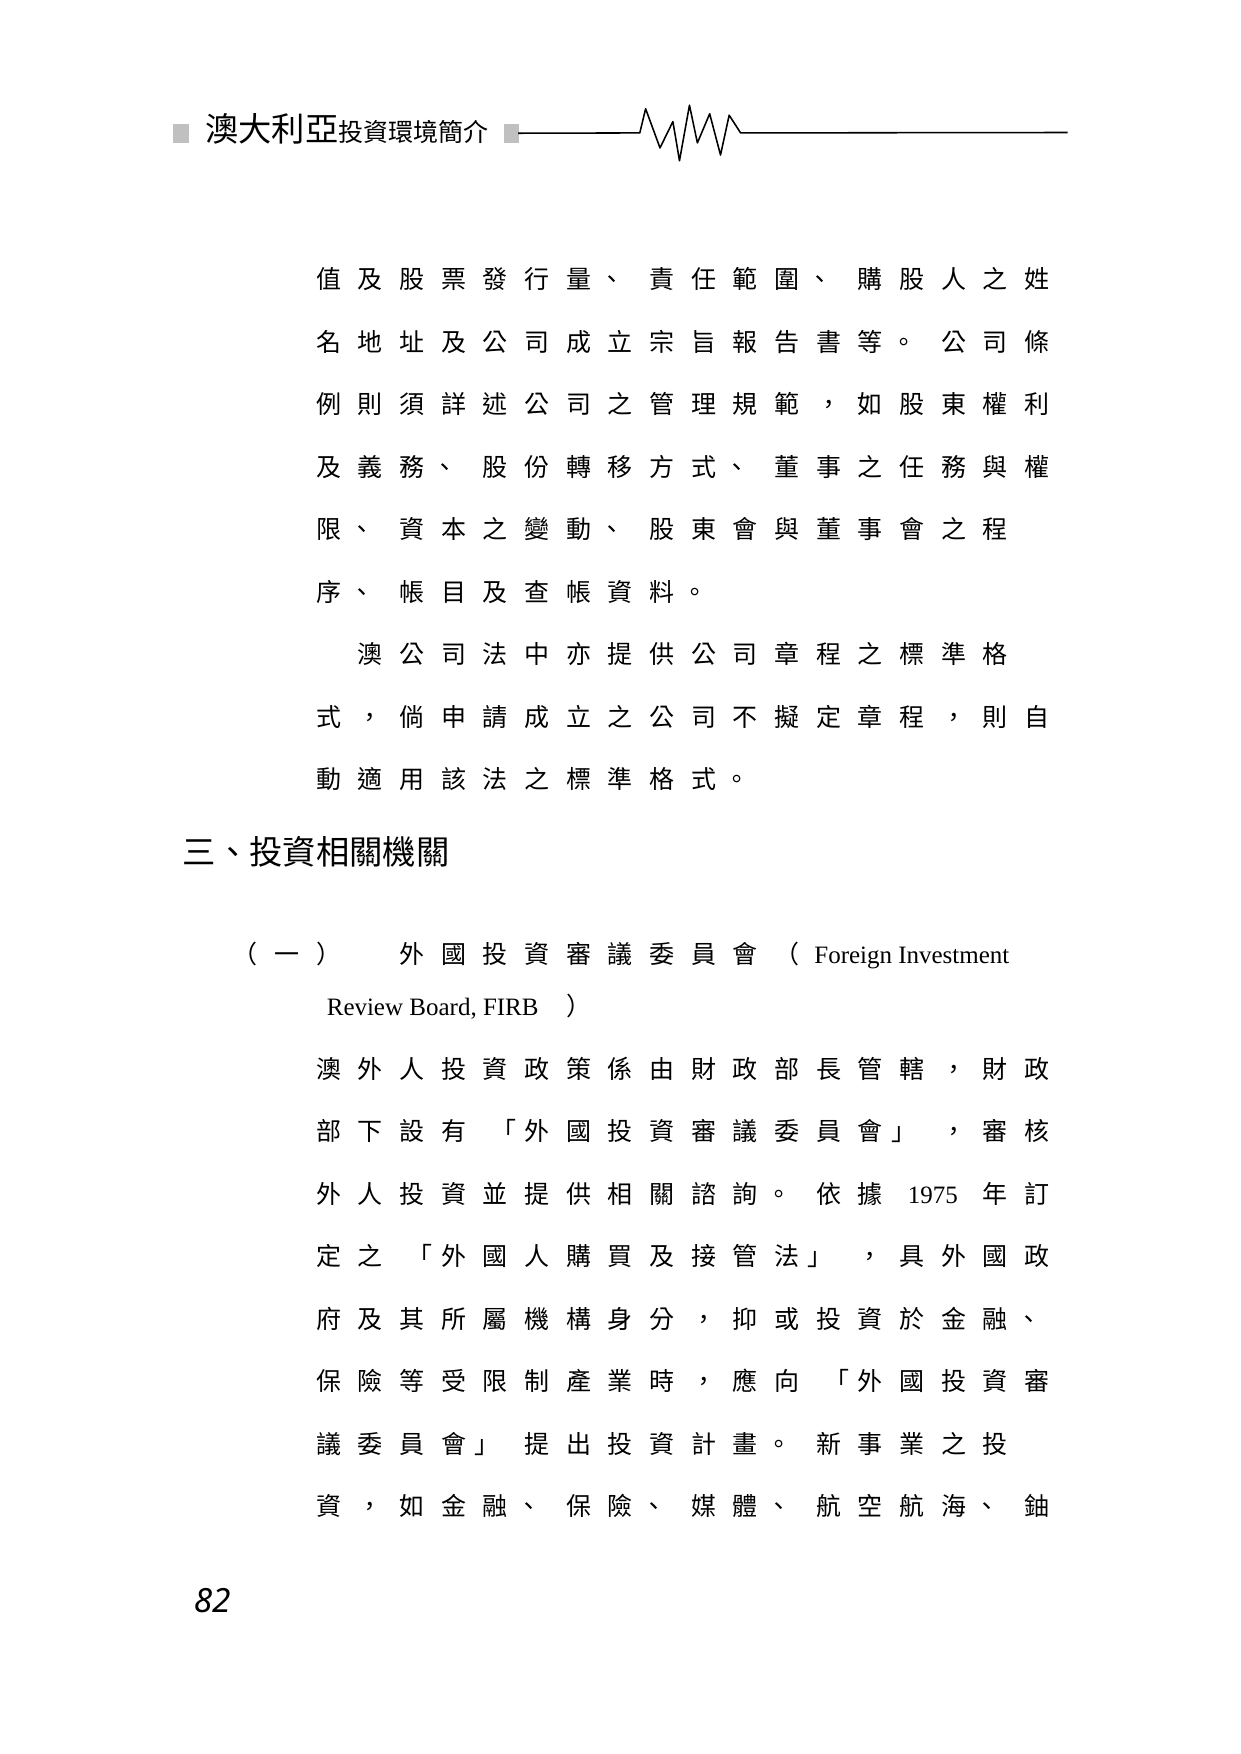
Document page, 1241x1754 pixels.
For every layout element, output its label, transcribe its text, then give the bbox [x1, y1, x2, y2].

text 澳公司法中亦提供公司章程之標準格式，倘申請成立之公司不擬定章程，則自動適用該法之標準格式。 [281, 611, 1058, 799]
subtitle 澳外人投資政策係由財政部長管轄，財政部下設有「外國投資審議委員會」，審核外人投資並提供相關諮詢。依據1975年訂定之「外國人購買及接管法」，具外國政府及其所屬機構身分，抑或投資於金融、保險等受限制產業時，應向「外國投資審議委員會」提出投資計畫。新事業之投資，如金融、保險、媒體、航空航海、鈾 [281, 1026, 1058, 1526]
text 值及股票發行量、責任範圍、購股人之姓名地址及公司成立宗旨報告書等。公司條例則須詳述公司之管理規範，如股東權利及義務、股份轉移方式、董事之任務與權限、資本之變動、股東會與董事會之程序、帳目及查帳資料。 [281, 236, 1058, 611]
subtitle 三、投資相關機關 [183, 826, 1058, 874]
subtitle （一） 外國投資審議委員會（Foreign Investment Review Board, FIRB） [207, 901, 1058, 1026]
